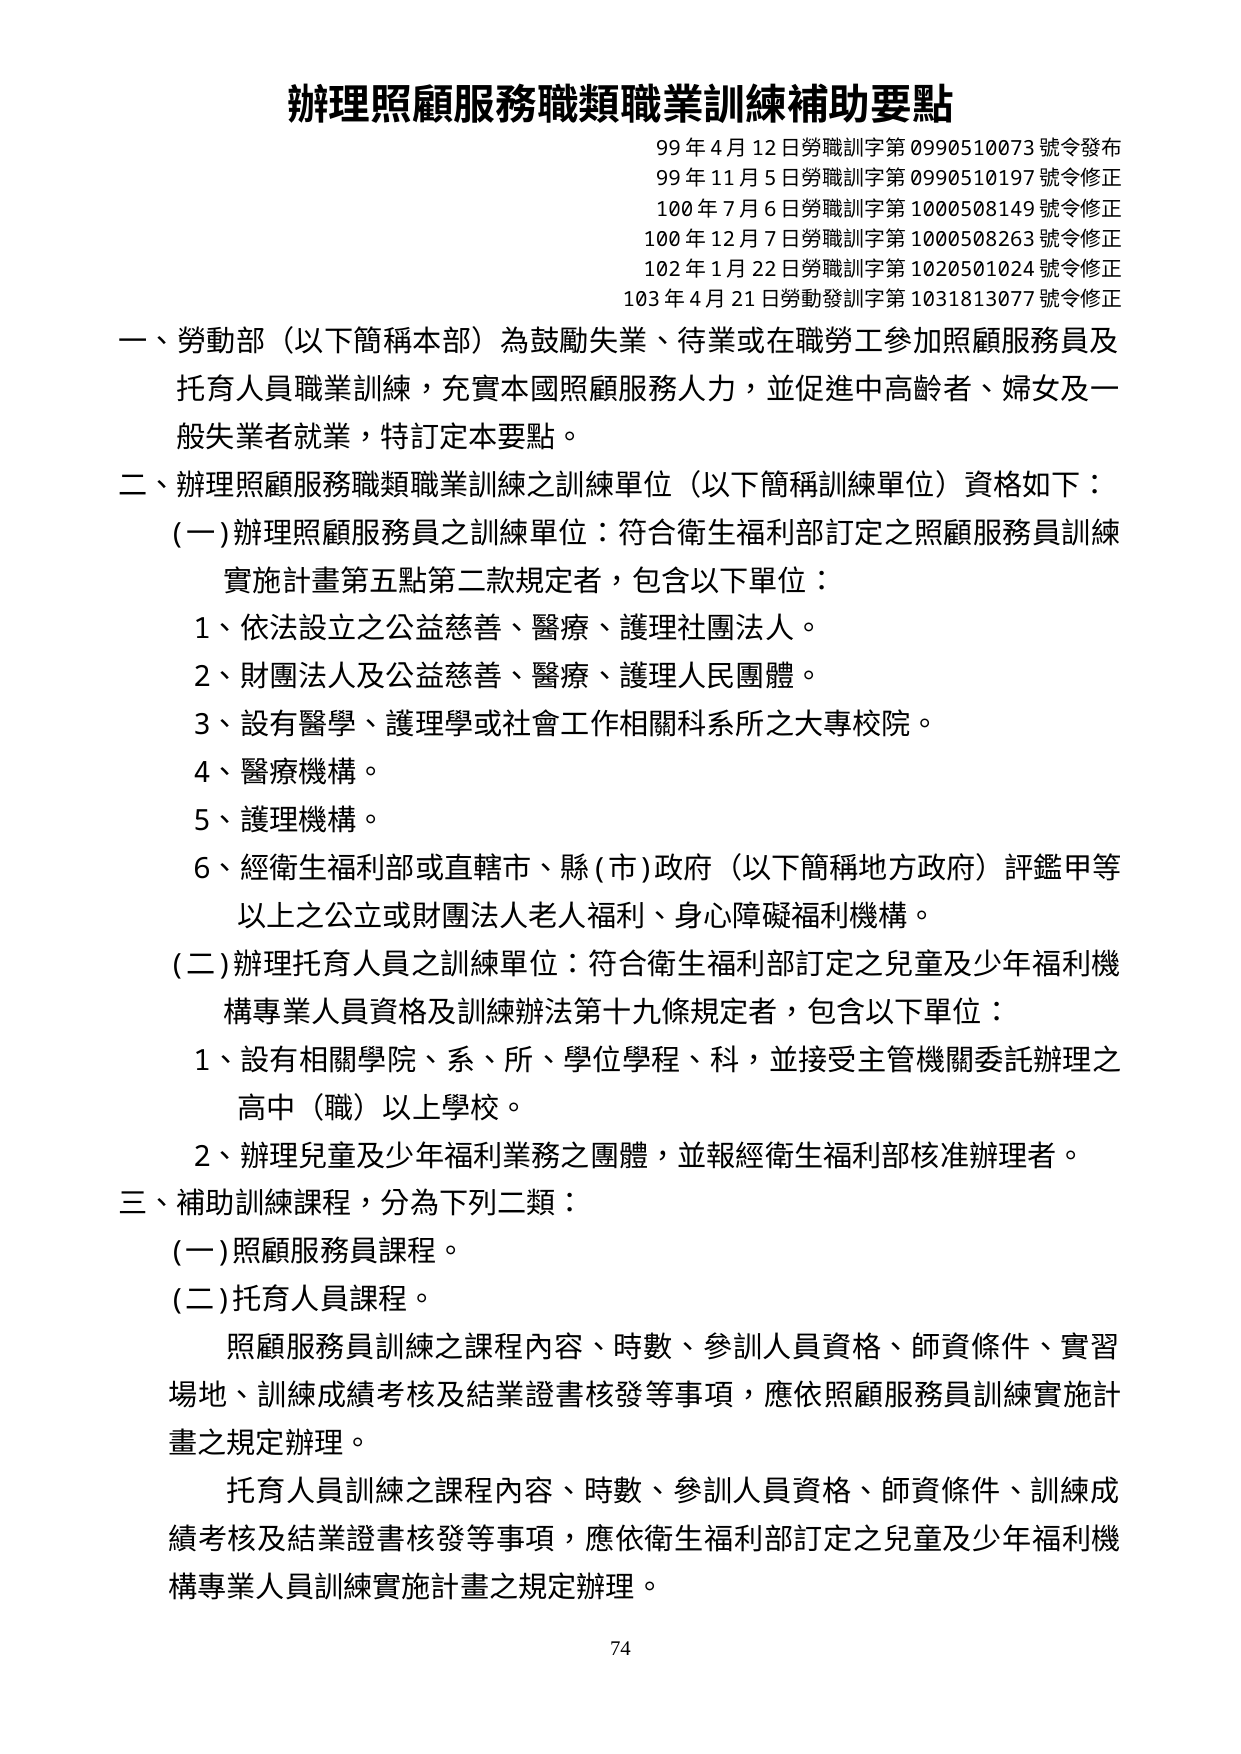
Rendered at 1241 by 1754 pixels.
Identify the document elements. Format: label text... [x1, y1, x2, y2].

text 二、辦理照顧服務職類職業訓練之訓練單位（以下簡稱訓練單位）資格如下： [118, 457, 1122, 505]
text 2、財團法人及公益慈善、醫療、護理人民團體。 [193, 648, 1122, 696]
text 托育人員訓練之課程內容、時數、參訓人員資格、師資條件、訓練成績考核及結業證書核發等事項，應依衛生福利部訂定之兒童及少年福利機構專業人員訓練實施計畫之規定辦理。 [168, 1463, 1122, 1607]
text 6、經衛生福利部或直轄市、縣(市)政府（以下簡稱地方政府）評鑑甲等以上之公立或財團法人老人福利、身心障礙福利機構。 [193, 840, 1122, 936]
text 100年12月7日勞職訓字第1000508263號令修正 [118, 222, 1122, 252]
text 100年7月6日勞職訓字第1000508149號令修正 [118, 192, 1122, 222]
text 5、護理機構。 [193, 792, 1122, 840]
text (一)辦理照顧服務員之訓練單位：符合衛生福利部訂定之照顧服務員訓練實施計畫第五點第二款規定者，包含以下單位： [168, 505, 1122, 601]
text 2、辦理兒童及少年福利業務之團體，並報經衛生福利部核准辦理者。 [193, 1128, 1122, 1176]
text (二)辦理托育人員之訓練單位：符合衛生福利部訂定之兒童及少年福利機構專業人員資格及訓練辦法第十九條規定者，包含以下單位： [168, 936, 1122, 1032]
text 照顧服務員訓練之課程內容、時數、參訓人員資格、師資條件、實習場地、訓練成績考核及結業證書核發等事項，應依照顧服務員訓練實施計畫之規定辦理。 [168, 1319, 1122, 1463]
text 99年4月12日勞職訓字第0990510073號令發布 [118, 131, 1122, 161]
text 1、依法設立之公益慈善、醫療、護理社團法人。 [193, 601, 1122, 648]
text 3、設有醫學、護理學或社會工作相關科系所之大專校院。 [193, 696, 1122, 744]
text 一、勞動部（以下簡稱本部）為鼓勵失業、待業或在職勞工參加照顧服務員及托育人員職業訓練，充實本國照顧服務人力，並促進中高齡者、婦女及一般失業者就業，特訂定本要點。 [118, 313, 1122, 457]
text 三、補助訓練課程，分為下列二類： [118, 1176, 1122, 1223]
text 103年4月21日勞動發訓字第1031813077號令修正 [118, 283, 1122, 313]
text 99年11月5日勞職訓字第0990510197號令修正 [118, 161, 1122, 192]
text 1、設有相關學院、系、所、學位學程、科，並接受主管機關委託辦理之高中（職）以上學校。 [193, 1032, 1122, 1128]
text 辦理照顧服務職類職業訓練補助要點 [118, 71, 1122, 131]
text (二)托育人員課程。 [168, 1271, 1122, 1319]
text (一)照顧服務員課程。 [168, 1223, 1122, 1271]
text 102年1月22日勞職訓字第1020501024號令修正 [118, 252, 1122, 283]
text 4、醫療機構。 [193, 744, 1122, 792]
